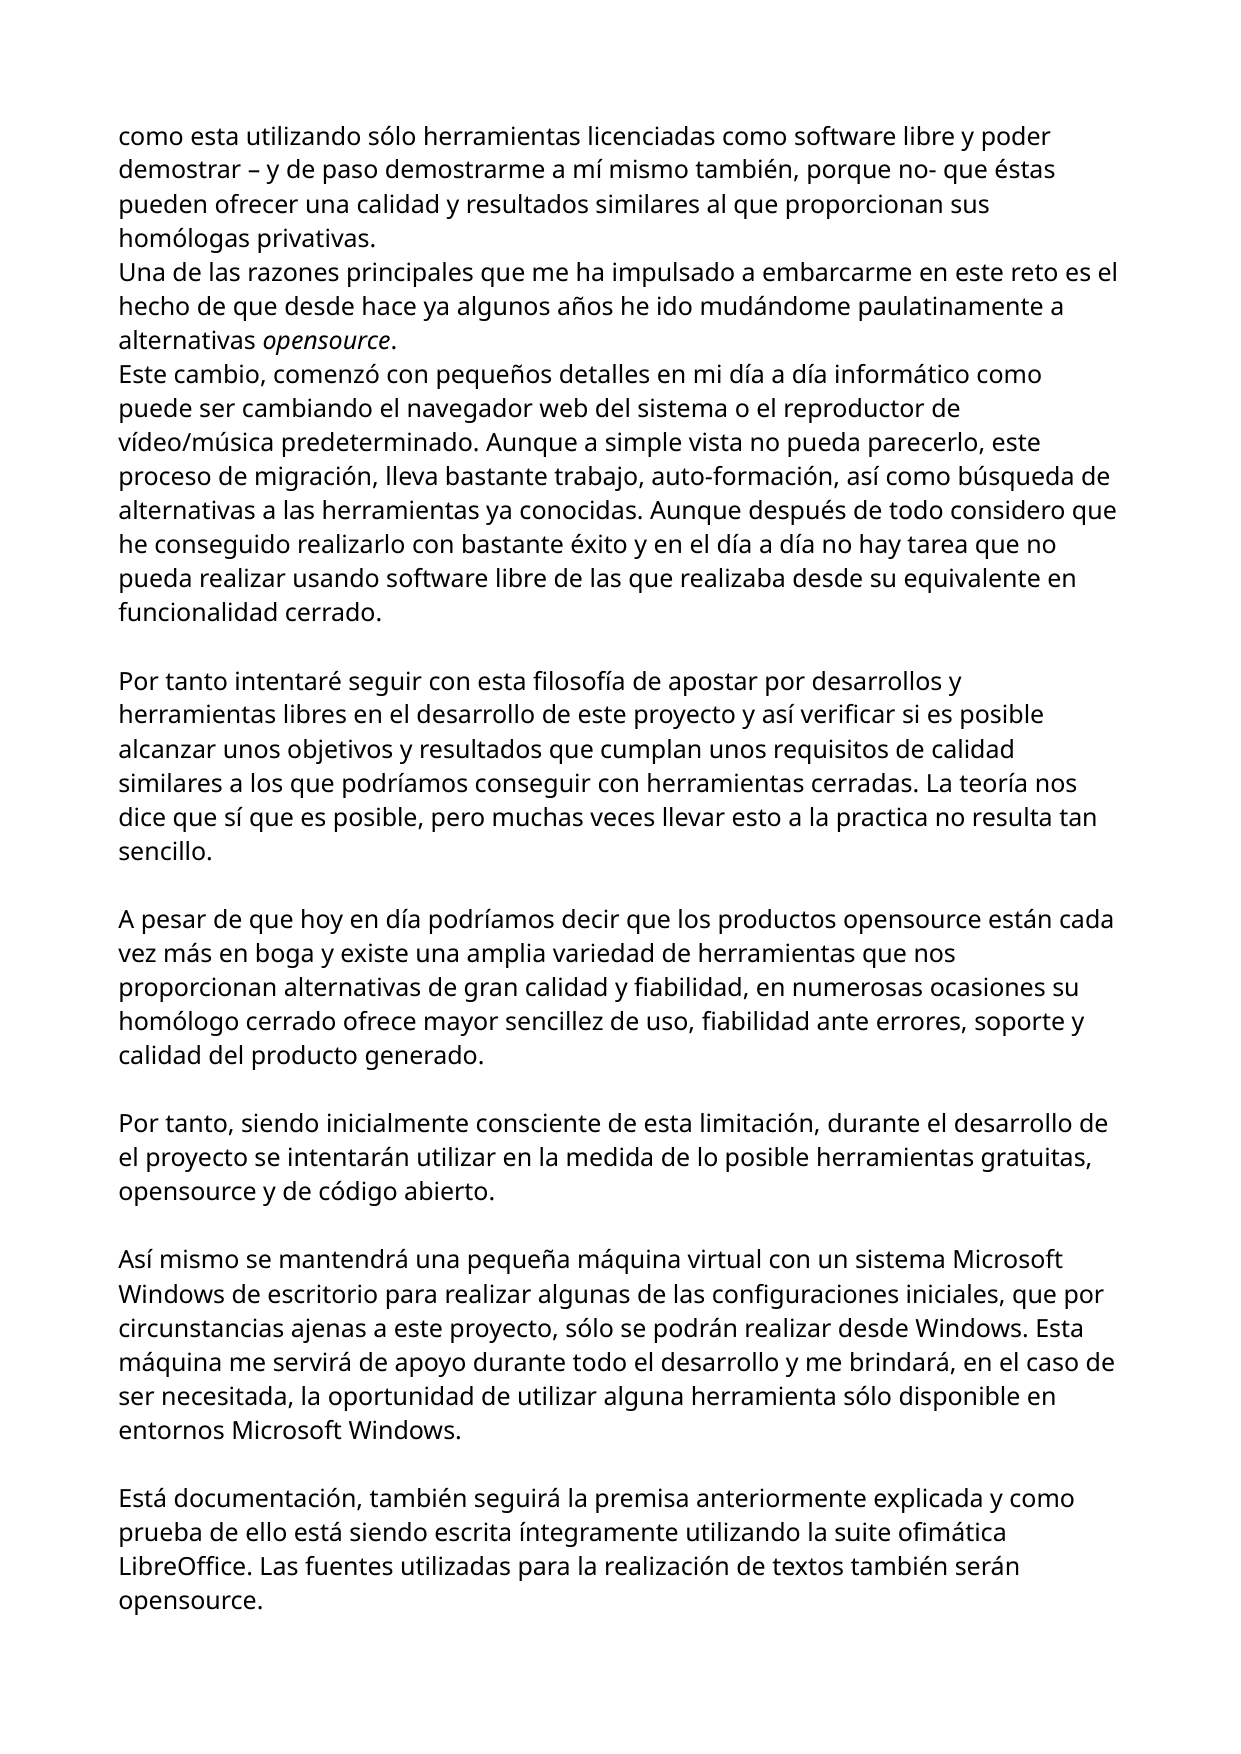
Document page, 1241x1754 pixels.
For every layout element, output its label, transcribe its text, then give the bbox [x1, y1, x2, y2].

text A pesar de que hoy en día podríamos decir que los productos opensource están cada vez más en boga y existe una amplia variedad de herramientas que nos proporcionan alternativas de gran calidad y fiabilidad, en numerosas ocasiones su homólogo cerrado ofrece mayor sencillez de uso, fiabilidad ante errores, soporte y calidad del producto generado. [118, 902, 1122, 1072]
text Este cambio, comenzó con pequeños detalles en mi día a día informático como puede ser cambiando el navegador web del sistema o el reproductor de vídeo/música predeterminado. Aunque a simple vista no pueda parecerlo, este proceso de migración, lleva bastante trabajo, auto-formación, así como búsqueda de alternativas a las herramientas ya conocidas. Aunque después de todo considero que he conseguido realizarlo con bastante éxito y en el día a día no hay tarea que no pueda realizar usando software libre de las que realizaba desde su equivalente en funcionalidad cerrado. [118, 357, 1122, 629]
text Así mismo se mantendrá una pequeña máquina virtual con un sistema Microsoft Windows de escritorio para realizar algunas de las configuraciones iniciales, que por circunstancias ajenas a este proyecto, sólo se podrán realizar desde Windows. Esta máquina me servirá de apoyo durante todo el desarrollo y me brindará, en el caso de ser necesitada, la oportunidad de utilizar alguna herramienta sólo disponible en entornos Microsoft Windows. [118, 1242, 1122, 1447]
text Una de las razones principales que me ha impulsado a embarcarme en este reto es el hecho de que desde hace ya algunos años he ido mudándome paulatinamente a alternativas opensource. [118, 254, 1122, 357]
text Por tanto, siendo inicialmente consciente de esta limitación, durante el desarrollo de el proyecto se intentarán utilizar en la medida de lo posible herramientas gratuitas, opensource y de código abierto. [118, 1106, 1122, 1208]
text Está documentación, también seguirá la premisa anteriormente explicada y como prueba de ello está siendo escrita íntegramente utilizando la suite ofimática LibreOffice. Las fuentes utilizadas para la realización de textos también serán opensource. [118, 1481, 1122, 1617]
text como esta utilizando sólo herramientas licenciadas como software libre y poder demostrar – y de paso demostrarme a mí mismo también, porque no- que éstas pueden ofrecer una calidad y resultados similares al que proporcionan sus homólogas privativas. [118, 118, 1122, 254]
text Por tanto intentaré seguir con esta filosofía de apostar por desarrollos y herramientas libres en el desarrollo de este proyecto y así verificar si es posible alcanzar unos objetivos y resultados que cumplan unos requisitos de calidad similares a los que podríamos conseguir con herramientas cerradas. La teoría nos dice que sí que es posible, pero muchas veces llevar esto a la practica no resulta tan sencillo. [118, 663, 1122, 867]
